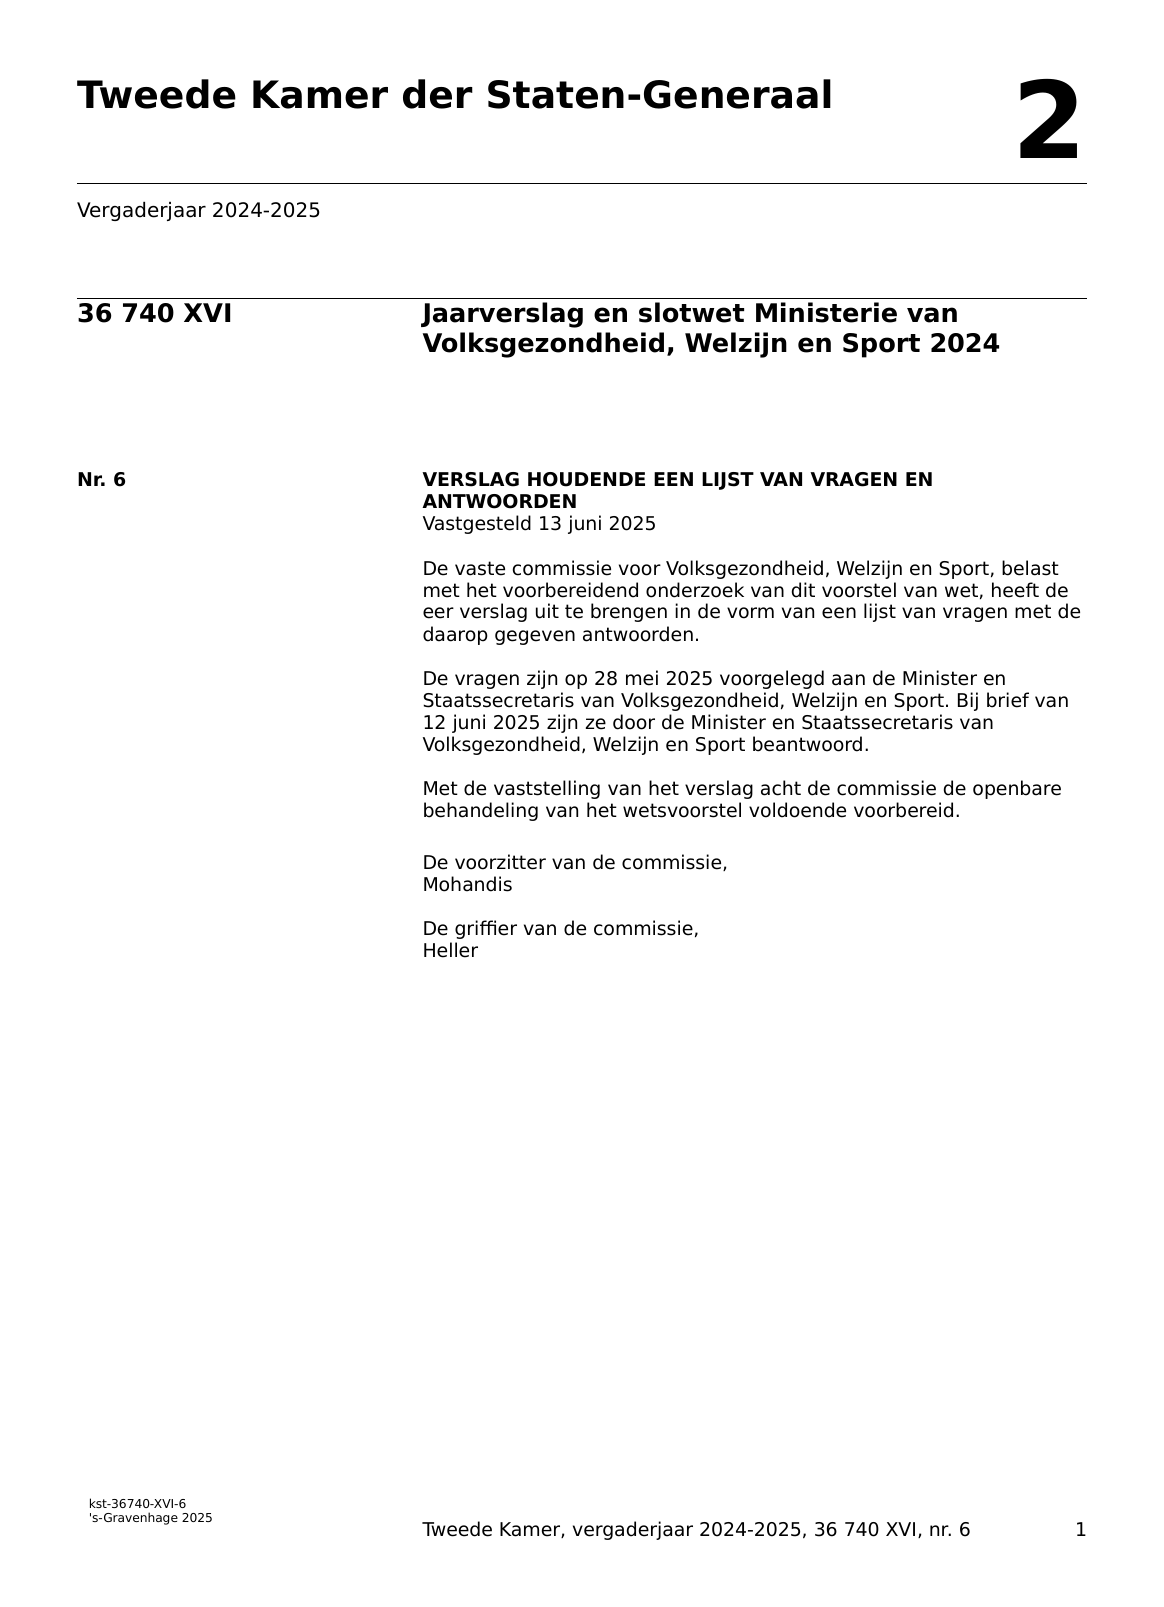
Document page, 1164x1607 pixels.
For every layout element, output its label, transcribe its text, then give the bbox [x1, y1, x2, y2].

table_header 2 [886, 59, 1087, 183]
table_header Tweede Kamer der Staten-Generaal [77, 59, 886, 183]
text De griffier van de commissie, Heller [422, 918, 1087, 962]
subtitle Nr. 6 VERSLAG HOUDENDE EEN LIJST VAN VRAGEN EN ANTWOORDEN [77, 469, 1087, 513]
text De voorzitter van de commissie, Mohandis [422, 852, 1087, 896]
text De vragen zijn op 28 mei 2025 voorgelegd aan de Minister en Staatssecretaris van Volksgezondheid, Welzijn en Sport. Bij brief van 12 juni 2025 zijn ze door de Minister en Staatssecretaris van Volksgezondheid, Welzijn en Sport beantwoord. [422, 668, 1087, 756]
text Met de vaststelling van het verslag acht de commissie de openbare behandeling van het wetsvoorstel voldoende voorbereid. [422, 778, 1087, 822]
text 's-Gravenhage 2025 [88, 1511, 323, 1525]
text Vastgesteld 13 juni 2025 [422, 513, 1087, 535]
subtitle 36 740 XVI Jaarverslag en slotwet Ministerie van Volksgezondheid, Welzijn en Sport 2024 [77, 299, 1087, 358]
text De vaste commissie voor Volksgezondheid, Welzijn en Sport, belast met het voorbereidend onderzoek van dit voorstel van wet, heeft de eer verslag uit te brengen in de vorm van een lijst van vragen met de daarop gegeven antwoorden. [422, 557, 1087, 645]
table_cell Vergaderjaar 2024-2025 [77, 184, 1087, 298]
text kst-36740-XVI-6 [88, 1497, 323, 1511]
